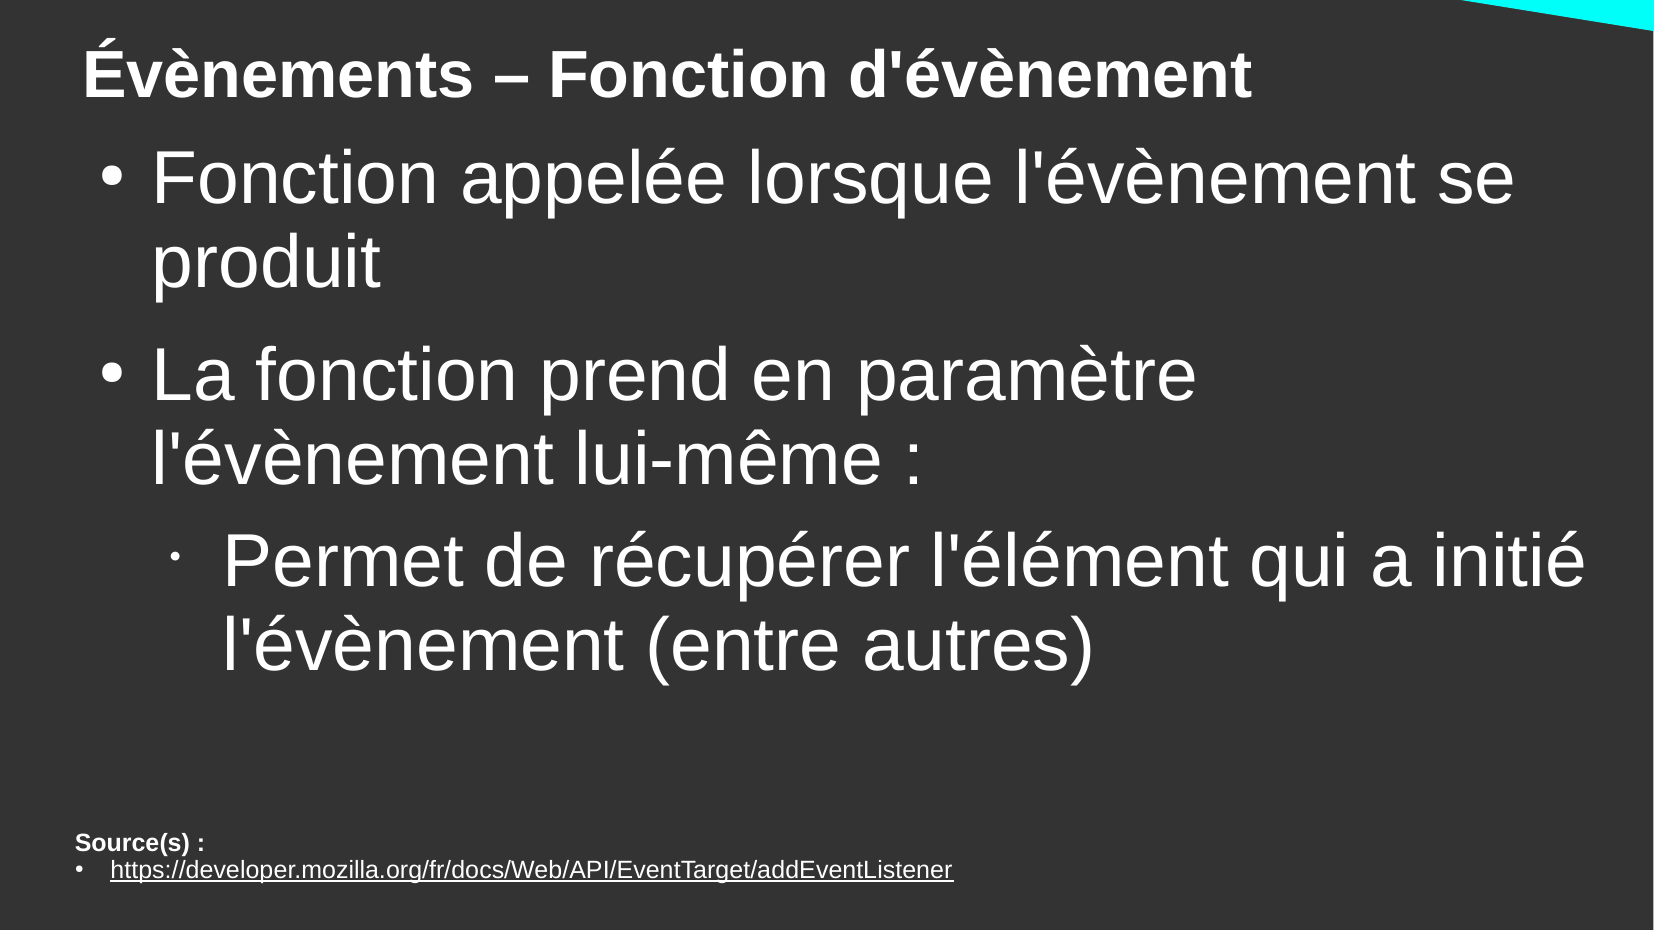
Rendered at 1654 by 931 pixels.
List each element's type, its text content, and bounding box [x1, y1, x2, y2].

text_box Source(s) : https://developer.mozilla.org/fr/docs/Web/API/EventTarget/addEventListener [60, 820, 1583, 892]
text_box [1460, 0, 1654, 32]
title Évènements – Fonction d'évènement [82, 37, 1571, 114]
list Fonction appelée lorsque l'évènement se produit La fonction prend en paramètre l'évènement lui-même : Permet de récupérer l'élément qui a initié l'évènement (entre autres) [80, 135, 1620, 745]
